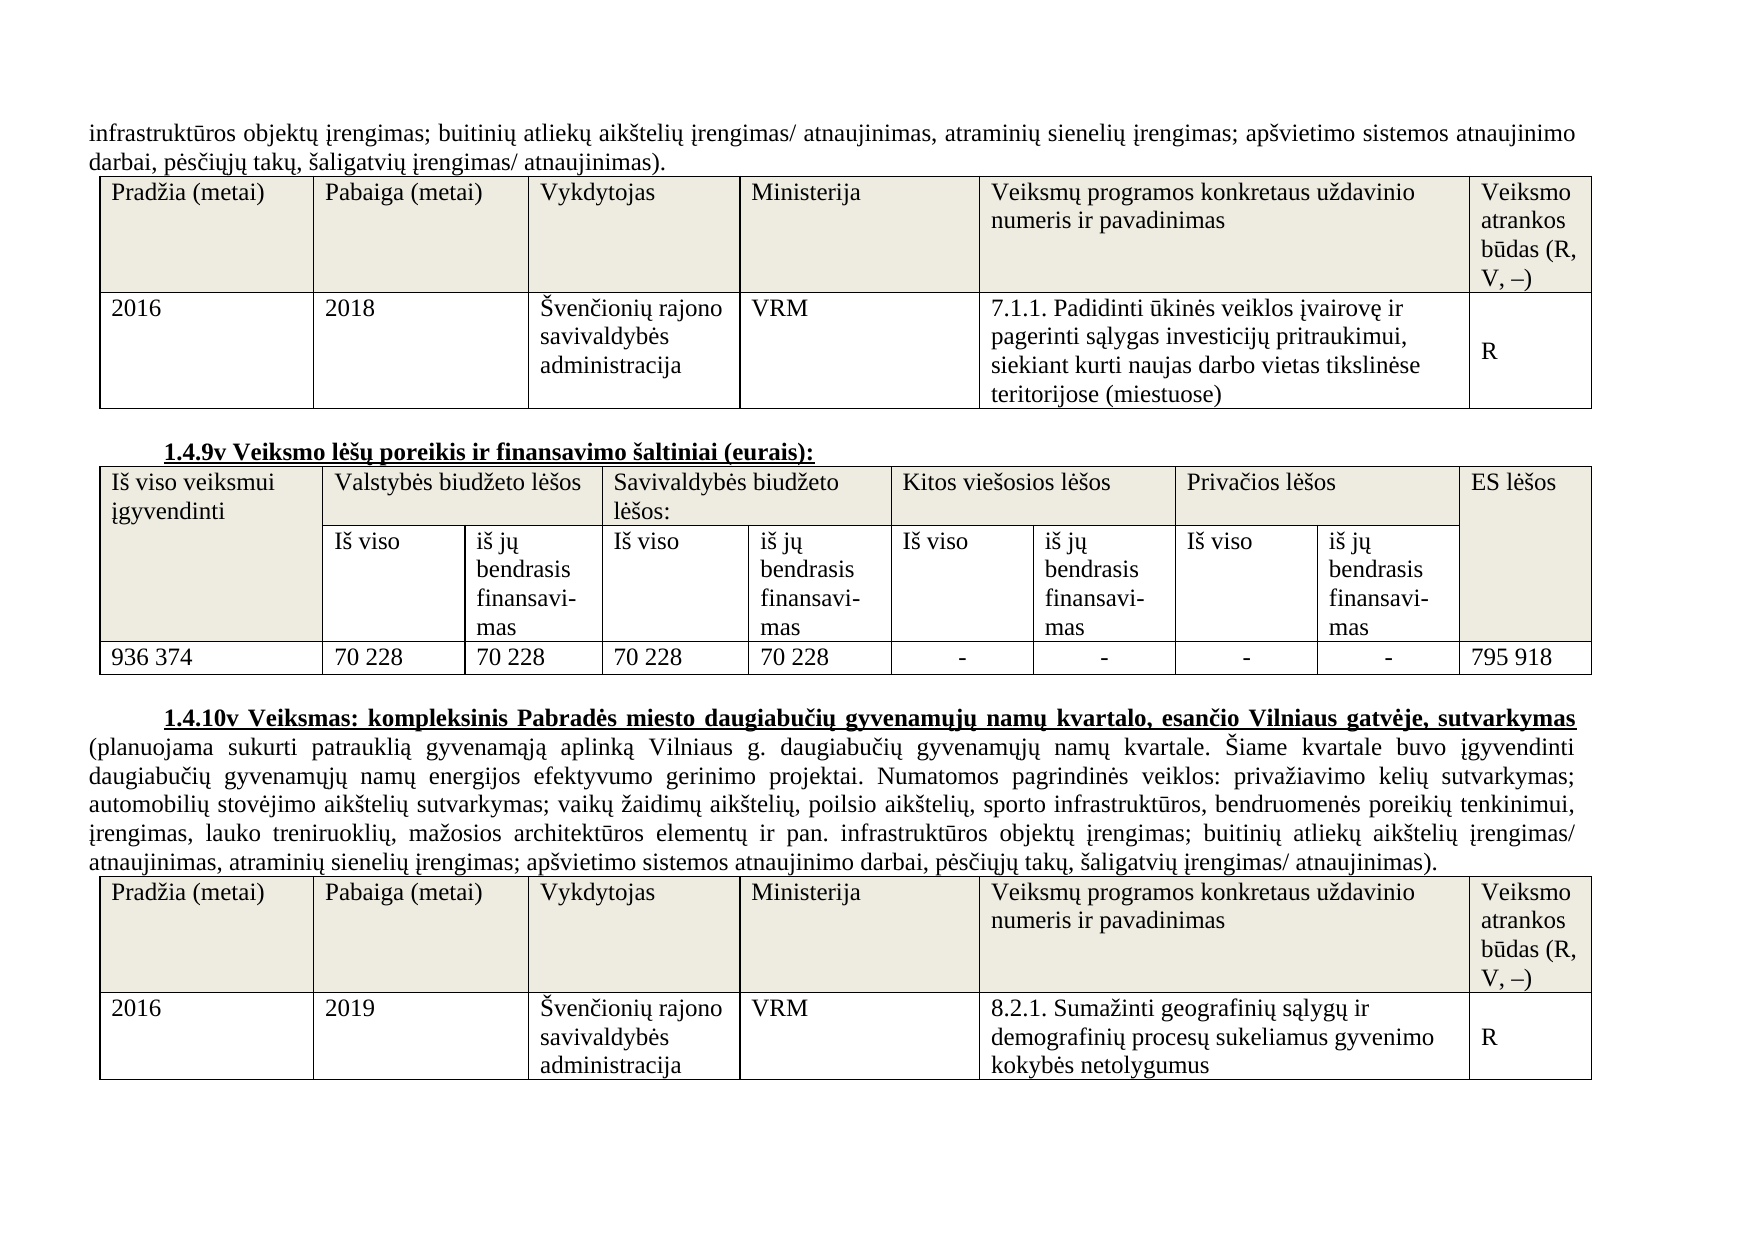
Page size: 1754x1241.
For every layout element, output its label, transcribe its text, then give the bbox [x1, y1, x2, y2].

table_cell 70 228 [603, 642, 748, 673]
table_cell Iš viso [603, 526, 748, 641]
table_header Kitos viešosios lėšos [892, 467, 1175, 525]
text infrastruktūros objektų įrengimas; buitinių atliekų aikštelių įrengimas/ atnaujinimas, atraminių sienelių įrengimas; apšvietimo sistemos atnaujinimo darbai, pėsčiųjų takų, šaligatvių įrengimas/ atnaujinimas). [89, 118, 1577, 176]
table_header Pradžia (metai) [101, 177, 313, 292]
text 1.4.10v Veiksmas: kompleksinis Pabradės miesto daugiabučių gyvenamųjų namų kvartalo, esančio Vilniaus gatvėje, sutvarkymas (planuojama sukurti patrauklią gyvenamąją aplinką Vilniaus g. daugiabučių gyvenamųjų namų kvartale. Šiame kvartale buvo įgyvendinti daugiabučių gyvenamųjų namų energijos efektyvumo gerinimo projektai. Numatomos pagrindinės veiklos: privažiavimo kelių sutvarkymas; automobilių stovėjimo aikštelių sutvarkymas; vaikų žaidimų aikštelių, poilsio aikštelių, sporto infrastruktūros, bendruomenės poreikių tenkinimui, įrengimas, lauko treniruoklių, mažosios architektūros elementų ir pan. infrastruktūros objektų įrengimas; buitinių atliekų aikštelių įrengimas/ atnaujinimas, atraminių sienelių įrengimas; apšvietimo sistemos atnaujinimo darbai, pėsčiųjų takų, šaligatvių įrengimas/ atnaujinimas). [89, 703, 1577, 876]
table_header ES lėšos [1460, 467, 1591, 641]
table_cell 70 228 [466, 642, 602, 673]
table_cell Iš viso [1176, 526, 1317, 641]
table_header Vykdytojas [529, 177, 739, 292]
table_header Veiksmo atrankos būdas (R, V, –) [1470, 177, 1591, 292]
table_cell Švenčionių rajono savivaldybės administracija [529, 993, 739, 1079]
table_cell 8.2.1. Sumažinti geografinių sąlygų ir demografinių procesų sukeliamus gyvenimo kokybės netolygumus [980, 993, 1469, 1079]
table_cell 2018 [314, 293, 528, 408]
table_cell - [892, 642, 1033, 673]
table_cell VRM [741, 993, 979, 1079]
table_cell 2019 [314, 993, 528, 1079]
table_cell 70 228 [749, 642, 891, 673]
table_cell Iš viso [892, 526, 1033, 641]
table_header Veiksmo atrankos būdas (R, V, –) [1470, 877, 1591, 992]
table_cell iš jų bendrasis finansavi- mas [1318, 526, 1459, 641]
table_cell iš jų bendrasis finansavi- mas [1034, 526, 1175, 641]
table_cell 70 228 [323, 642, 464, 673]
table_header Pabaiga (metai) [314, 877, 528, 992]
table_header Veiksmų programos konkretaus uždavinio numeris ir pavadinimas [980, 877, 1469, 992]
table_cell R [1470, 993, 1591, 1079]
table_header Ministerija [741, 177, 979, 292]
table_header Veiksmų programos konkretaus uždavinio numeris ir pavadinimas [980, 177, 1469, 292]
table_header Ministerija [741, 877, 979, 992]
table_header Pradžia (metai) [101, 877, 313, 992]
table_cell - [1034, 642, 1175, 673]
table_cell 2016 [101, 993, 313, 1079]
text 1.4.9v Veiksmo lėšų poreikis ir finansavimo šaltiniai (eurais): [89, 437, 1577, 466]
table_header Pabaiga (metai) [314, 177, 528, 292]
table_cell Švenčionių rajono savivaldybės administracija [529, 293, 739, 408]
table_header Iš viso veiksmui įgyvendinti [101, 467, 322, 641]
table_header Privačios lėšos [1176, 467, 1459, 525]
table_cell - [1318, 642, 1459, 673]
table_cell iš jų bendrasis finansavi- mas [749, 526, 891, 641]
table_header Savivaldybės biudžeto lėšos: [603, 467, 891, 525]
table_cell 2016 [101, 293, 313, 408]
table_cell iš jų bendrasis finansavi- mas [466, 526, 602, 641]
table_cell R [1470, 293, 1591, 408]
table_cell 7.1.1. Padidinti ūkinės veiklos įvairovę ir pagerinti sąlygas investicijų pritraukimui, siekiant kurti naujas darbo vietas tikslinėse teritorijose (miestuose) [980, 293, 1469, 408]
table_header Vykdytojas [529, 877, 739, 992]
table_cell Iš viso [323, 526, 464, 641]
table_cell - [1176, 642, 1317, 673]
table_header Valstybės biudžeto lėšos [323, 467, 602, 525]
table_cell 795 918 [1460, 642, 1591, 673]
table_cell 936 374 [101, 642, 322, 673]
table_cell VRM [741, 293, 979, 408]
